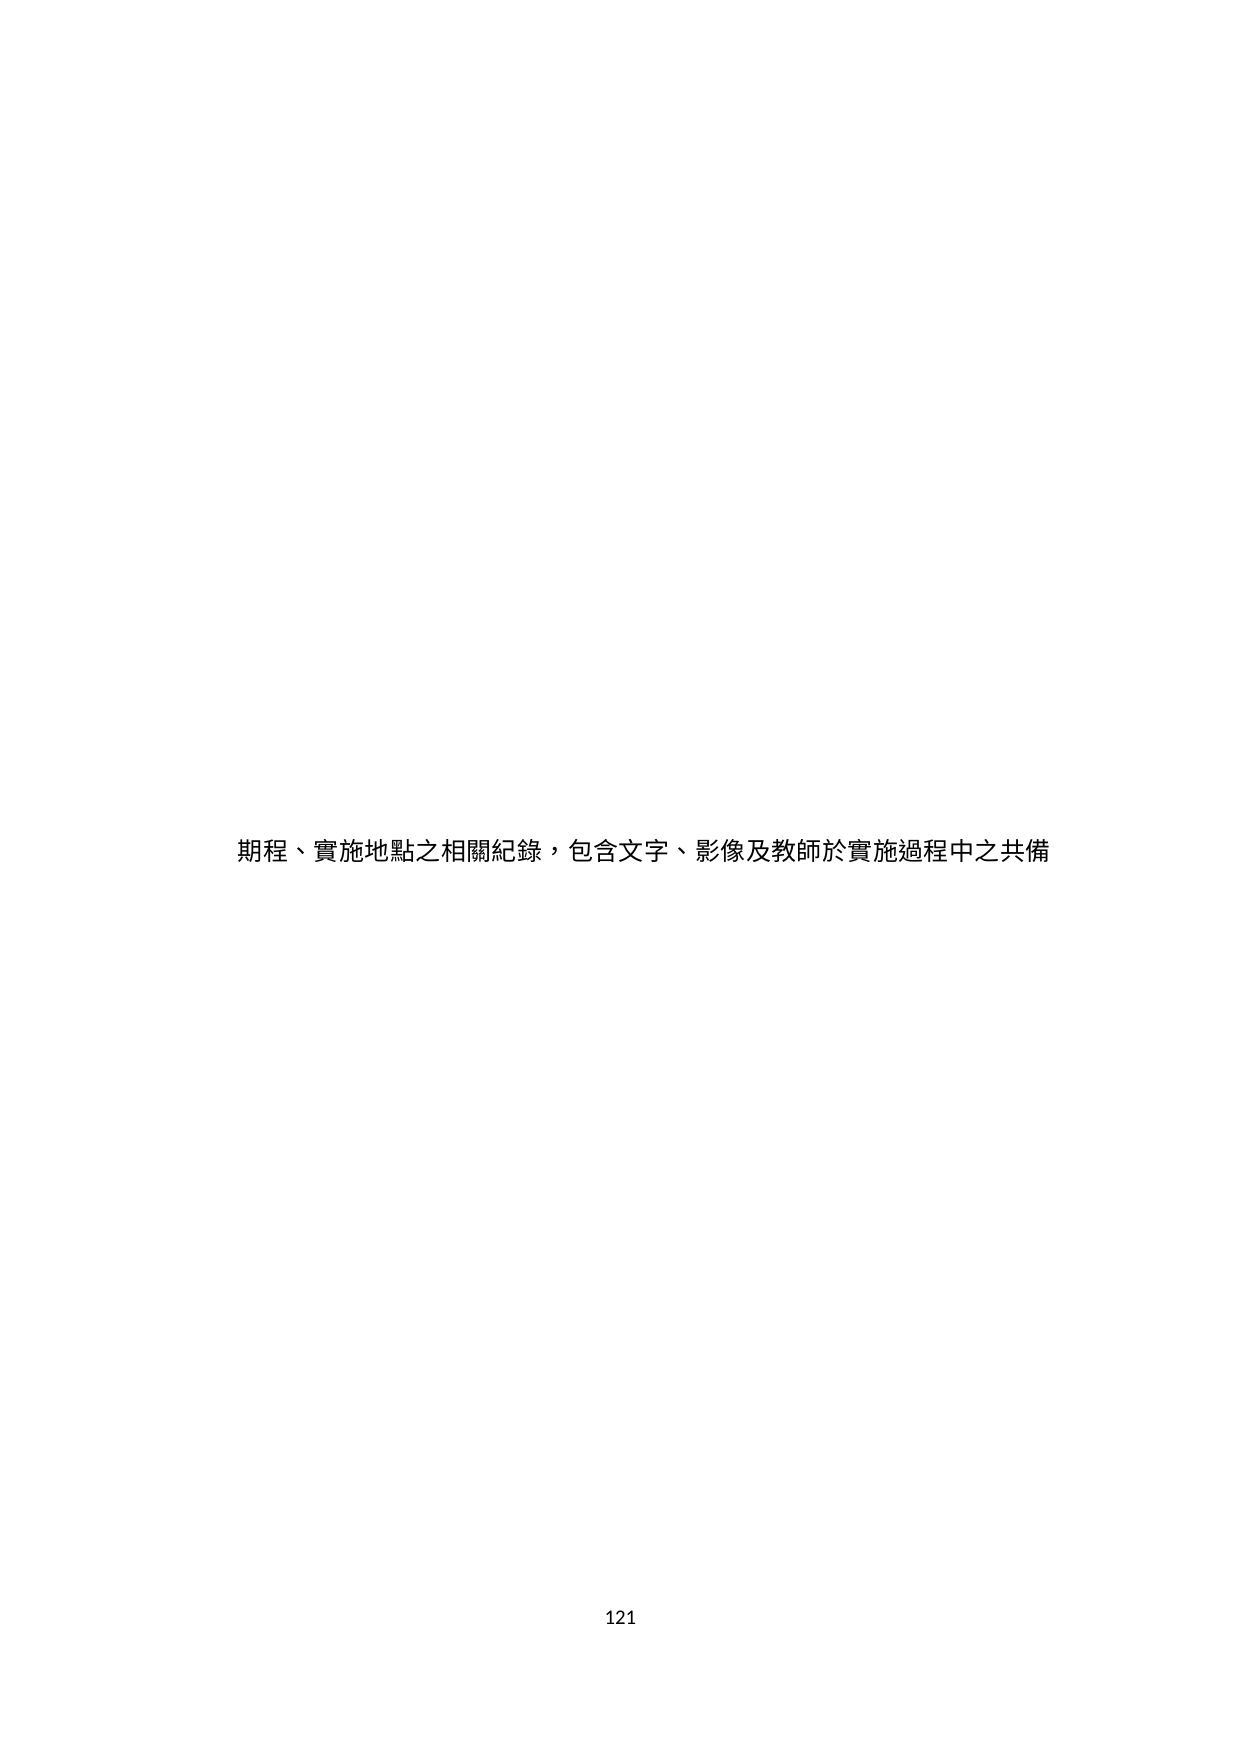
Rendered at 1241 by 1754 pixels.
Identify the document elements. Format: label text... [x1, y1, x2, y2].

text 期程、實施地點之相關紀錄，包含文字、影像及教師於實施過程中之共備 [187, 808, 1053, 871]
